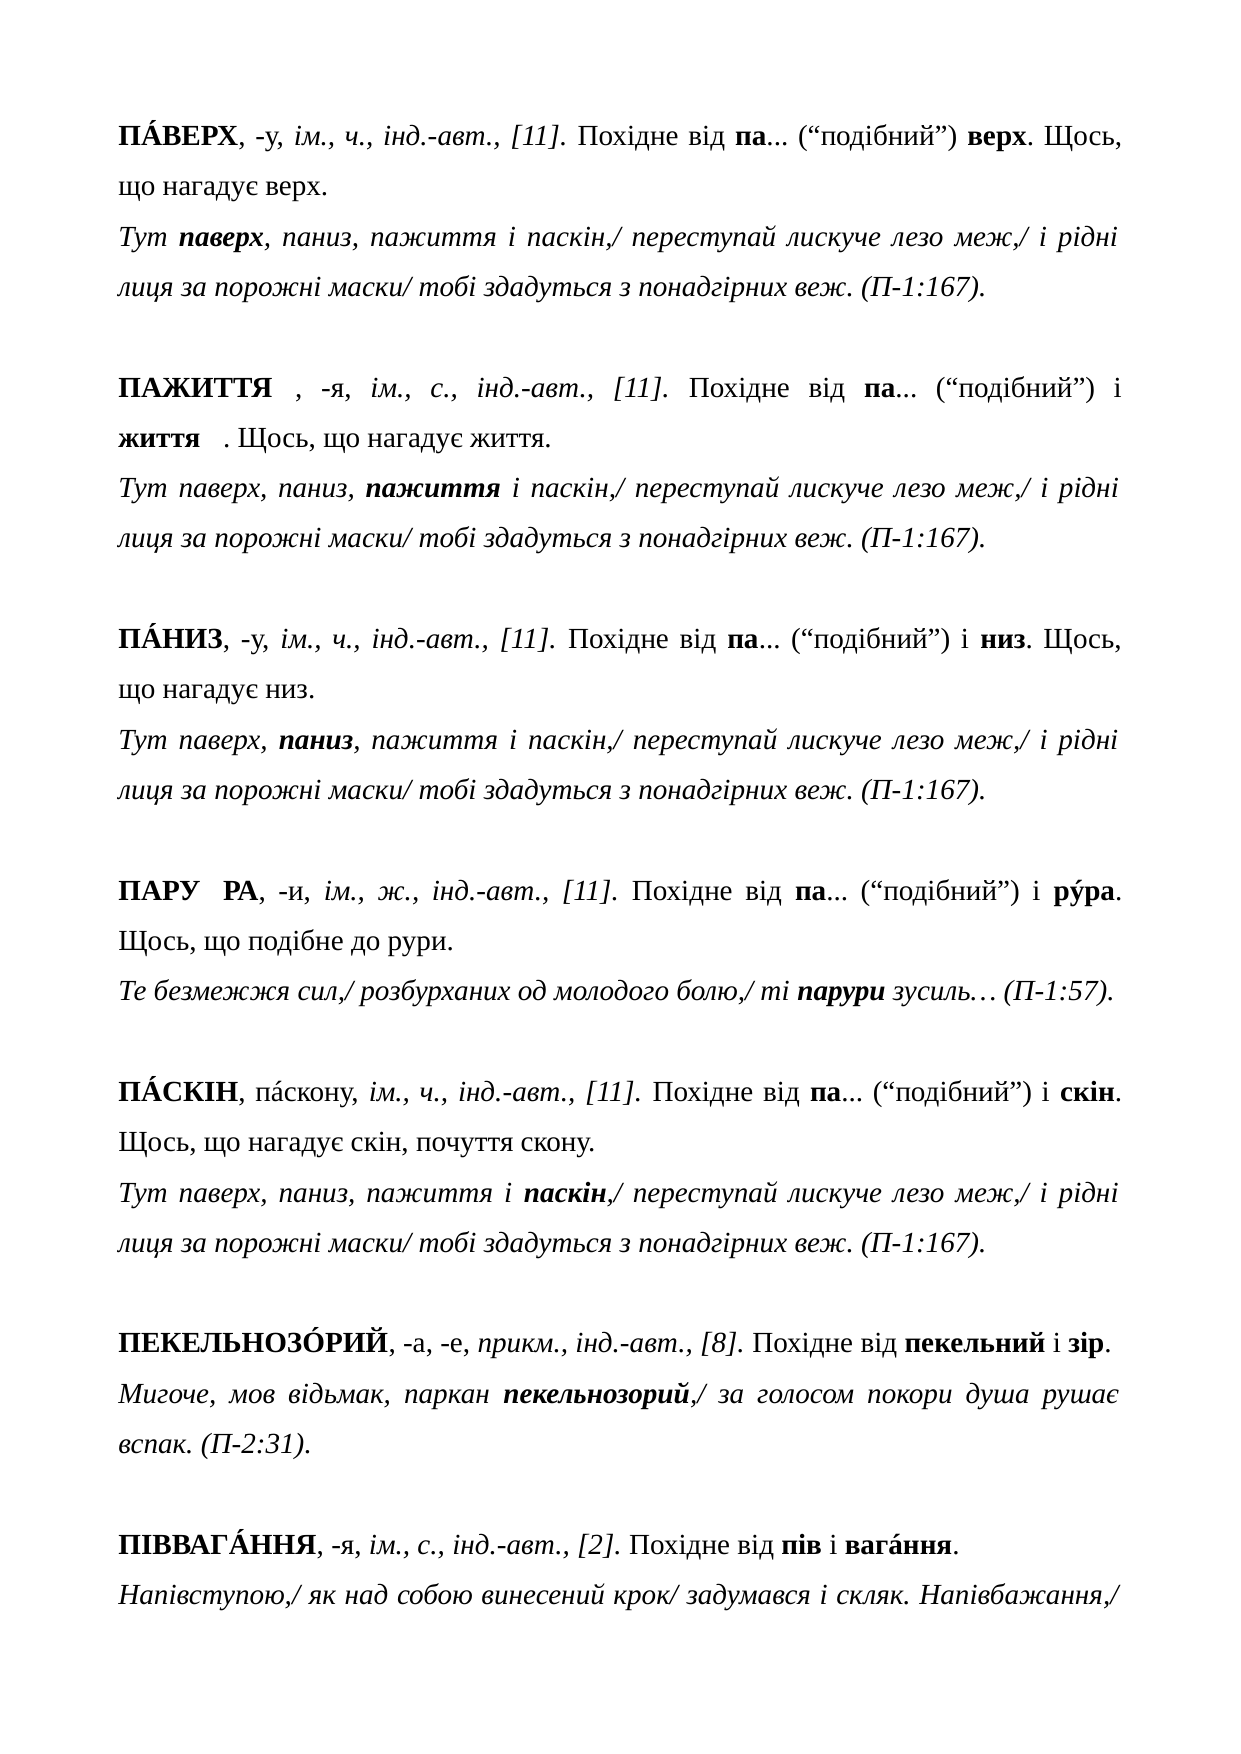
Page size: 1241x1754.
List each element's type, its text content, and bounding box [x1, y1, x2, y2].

text Тут паверх, паниз, пажиття і паскін,/ переступай лискуче лезо меж,/ і рідні лиця за порожні маски/ тобі здадуться з понадгірних веж. (П-1:167). [118, 219, 1122, 303]
text Тут паверх, паниз, пажиття і паскін,/ переступай лискуче лезо меж,/ і рідні лиця за порожні маски/ тобі здадуться з понадгірних веж. (П-1:167). [118, 470, 1122, 554]
text Напівступою,/ як над собою винесений крок/ задумався і скляк. Напівбажання,/ [118, 1577, 1122, 1611]
text Пáверх, -у, ім., ч., інд.-авт., [11]. Похідне від па... (“подібний”) верх. Щось, що нагадує верх. [118, 118, 1122, 202]
text Піввагáння, -я, ім., с., інд.-авт., [2]. Похідне від пів і вагáння. [118, 1527, 1122, 1560]
text Те безмежжя сил,/ розбурханих од молодого болю,/ ті парури зусиль… (П-1:57). [118, 973, 1122, 1007]
text Тут паверх, паниз, пажиття і паскін,/ переступай лискуче лезо меж,/ і рідні лиця за порожні маски/ тобі здадуться з понадгірних веж. (П-1:167). [118, 722, 1122, 806]
text Пажиття, -я, ім., с., інд.-авт., [11]. Похідне від па... (“подібний”) і життя. Щось, що нагадує життя. [118, 370, 1122, 453]
text Пекельнозóрий, -а, -е, прикм., інд.-авт., [8]. Похідне від пекельний і зір. [118, 1326, 1122, 1359]
text Пáниз, -у, ім., ч., інд.-авт., [11]. Похідне від па... (“подібний”) і низ. Щось, що нагадує низ. [118, 621, 1122, 705]
text Мигоче, мов відьмак, паркан пекельнозорий,/ за голосом покори душа рушає вспак. (П-2:31). [118, 1376, 1122, 1460]
text Пáскін, пáскону, ім., ч., інд.-авт., [11]. Похідне від па... (“подібний”) і скін. Щось, що нагадує скін, почуття скону. [118, 1074, 1122, 1158]
text Парура, -и, ім., ж., інд.-авт., [11]. Похідне від па... (“подібний”) і рýра. Щось, що подібне до рури. [118, 873, 1122, 957]
text Тут паверх, паниз, пажиття і паскін,/ переступай лискуче лезо меж,/ і рідні лиця за порожні маски/ тобі здадуться з понадгірних веж. (П-1:167). [118, 1175, 1122, 1258]
